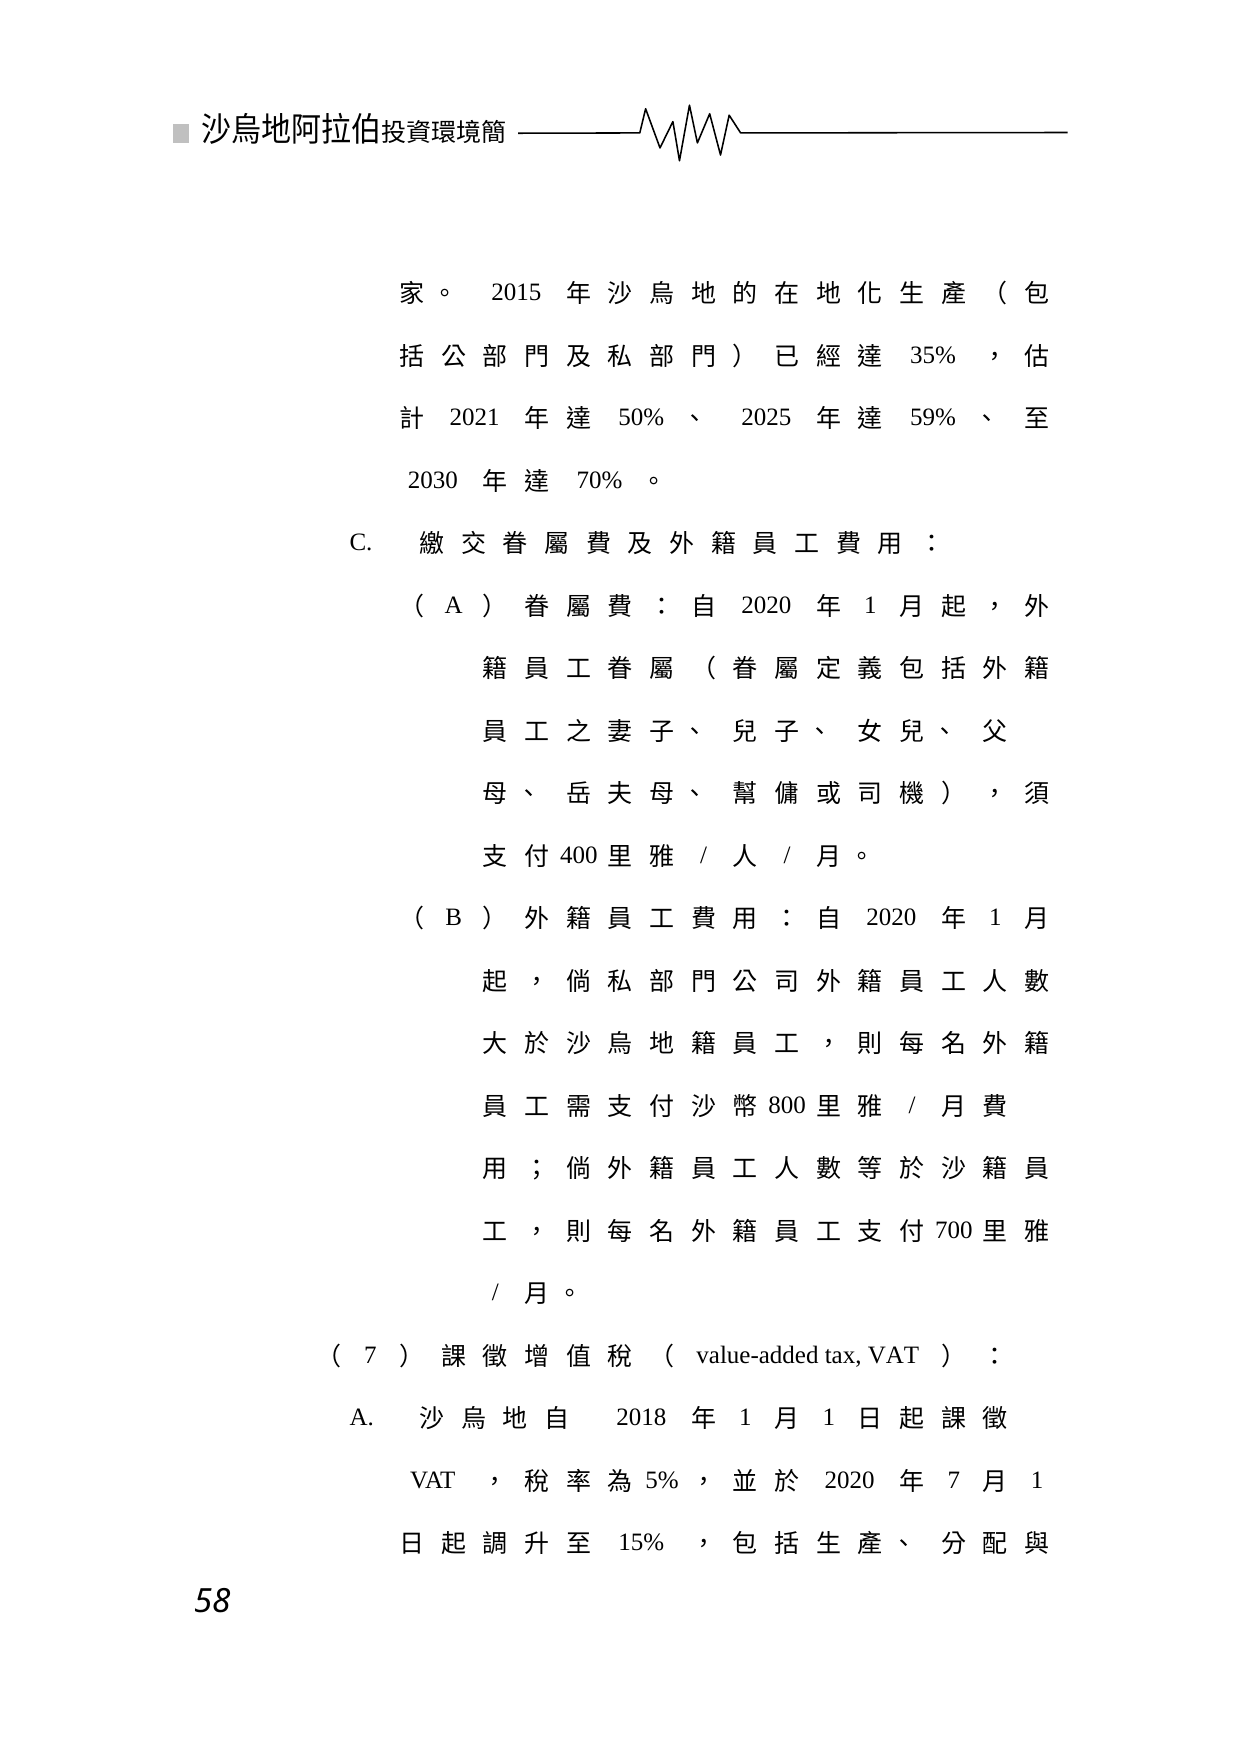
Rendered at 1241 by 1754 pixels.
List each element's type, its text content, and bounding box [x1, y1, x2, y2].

text （B）外籍員工費用：自2020年1月起，倘私部門公司外籍員工人數大於沙烏地籍員工，則每名外籍員工需支付沙幣800里雅/月費用；倘外籍員工人數等於沙籍員工，則每名外籍員工支付700里雅/月。 [367, 875, 1058, 1313]
text （7）課徵增值稅（value-added tax, VAT）： [306, 1313, 1058, 1375]
text C. 繳交眷屬費及外籍員工費用： [330, 500, 1058, 563]
text （A）眷屬費：自2020年1月起，外籍員工眷屬（眷屬定義包括外籍員工之妻子、兒子、女兒、父母、岳夫母、幫傭或司機），須支付400里雅/人/月。 [367, 563, 1058, 875]
text 家。2015年沙烏地的在地化生產（包括公部門及私部門）已經達35%，估計2021年達50%、2025年達59%、至2030年達70%。 [330, 250, 1058, 500]
text A. 沙烏地自2018年1月1日起課徵VAT，稅率為5%，並於2020年7月1日起調升至15%，包括生產、分配與 [330, 1375, 1058, 1563]
